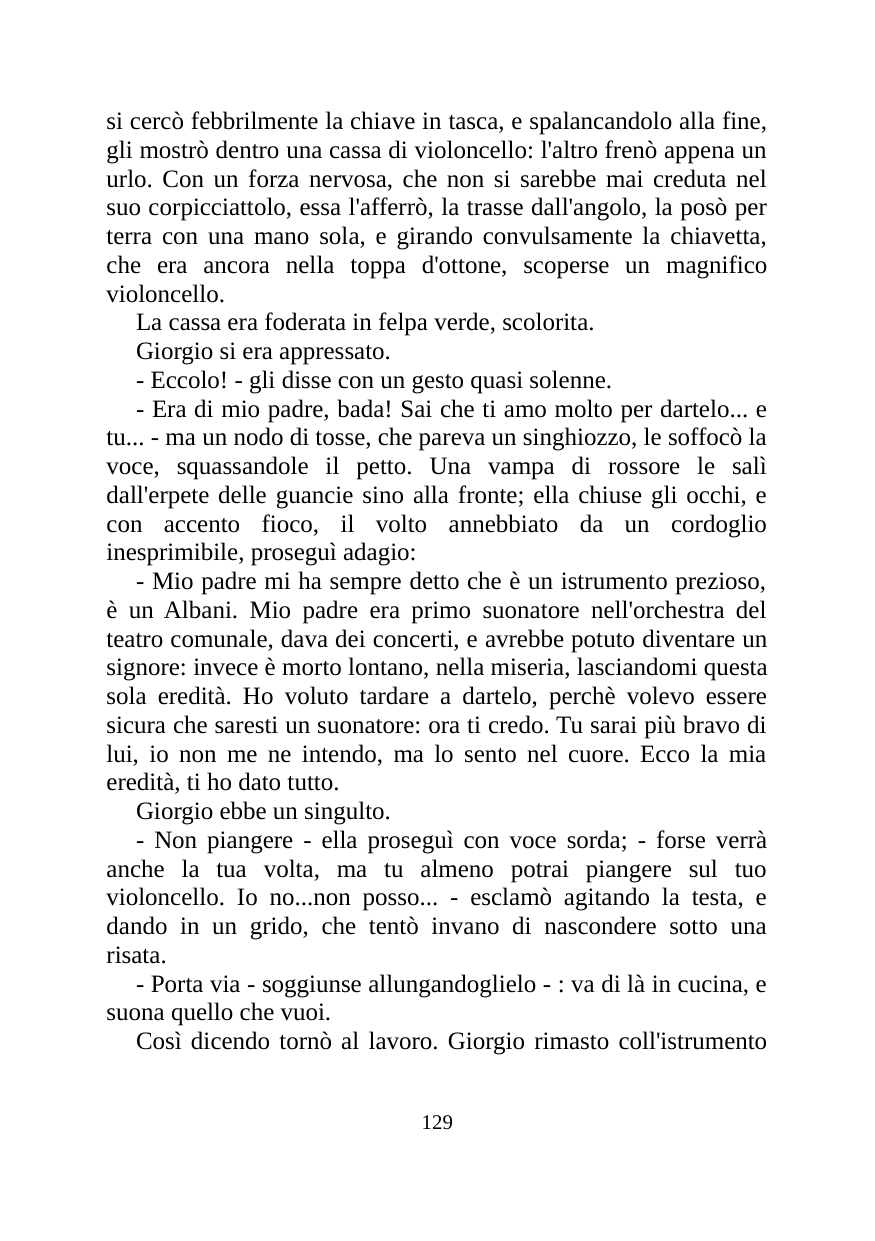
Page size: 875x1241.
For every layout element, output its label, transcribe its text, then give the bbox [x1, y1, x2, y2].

text La cassa era foderata in felpa verde, scolorita. [106, 307, 768, 336]
text - Mio padre mi ha sempre detto che è un istrumento prezioso, è un Albani. Mio padre era primo suonatore nell'orchestra del teatro comunale, dava dei concerti, e avrebbe potuto diventare un signore: invece è morto lontano, nella miseria, lasciandomi questa sola eredità. Ho voluto tardare a dartelo, perchè volevo essere sicura che saresti un suonatore: ora ti credo. Tu sarai più bravo di lui, io non me ne intendo, ma lo sento nel cuore. Ecco la mia eredità, ti ho dato tutto. [106, 566, 768, 796]
text - Era di mio padre, bada! Sai che ti amo molto per dartelo... e tu... - ma un nodo di tosse, che pareva un singhiozzo, le soffocò la voce, squassandole il petto. Una vampa di rossore le salì dall'erpete delle guancie sino alla fronte; ella chiuse gli occhi, e con accento fioco, il volto annebbiato da un cordoglio inesprimibile, proseguì adagio: [106, 394, 768, 566]
text si cercò febbrilmente la chiave in tasca, e spalancandolo alla fine, gli mostrò dentro una cassa di violoncello: l'altro frenò appena un urlo. Con un forza nervosa, che non si sarebbe mai creduta nel suo corpicciattolo, essa l'afferrò, la trasse dall'angolo, la posò per terra con una mano sola, e girando convulsamente la chiavetta, che era ancora nella toppa d'ottone, scoperse un magnifico violoncello. [106, 106, 768, 307]
text Giorgio si era appressato. [106, 336, 768, 365]
text - Porta via - soggiunse allungandoglielo - : va di là in cucina, e suona quello che vuoi. [106, 969, 768, 1026]
text - Eccolo! - gli disse con un gesto quasi solenne. [106, 365, 768, 394]
text Giorgio ebbe un singulto. [106, 796, 768, 825]
text Così dicendo tornò al lavoro. Giorgio rimasto coll'istrumento [106, 1026, 768, 1055]
text - Non piangere - ella proseguì con voce sorda; - forse verrà anche la tua volta, ma tu almeno potrai piangere sul tuo violoncello. Io no...non posso... - esclamò agitando la testa, e dando in un grido, che tentò invano di nascondere sotto una risata. [106, 825, 768, 969]
